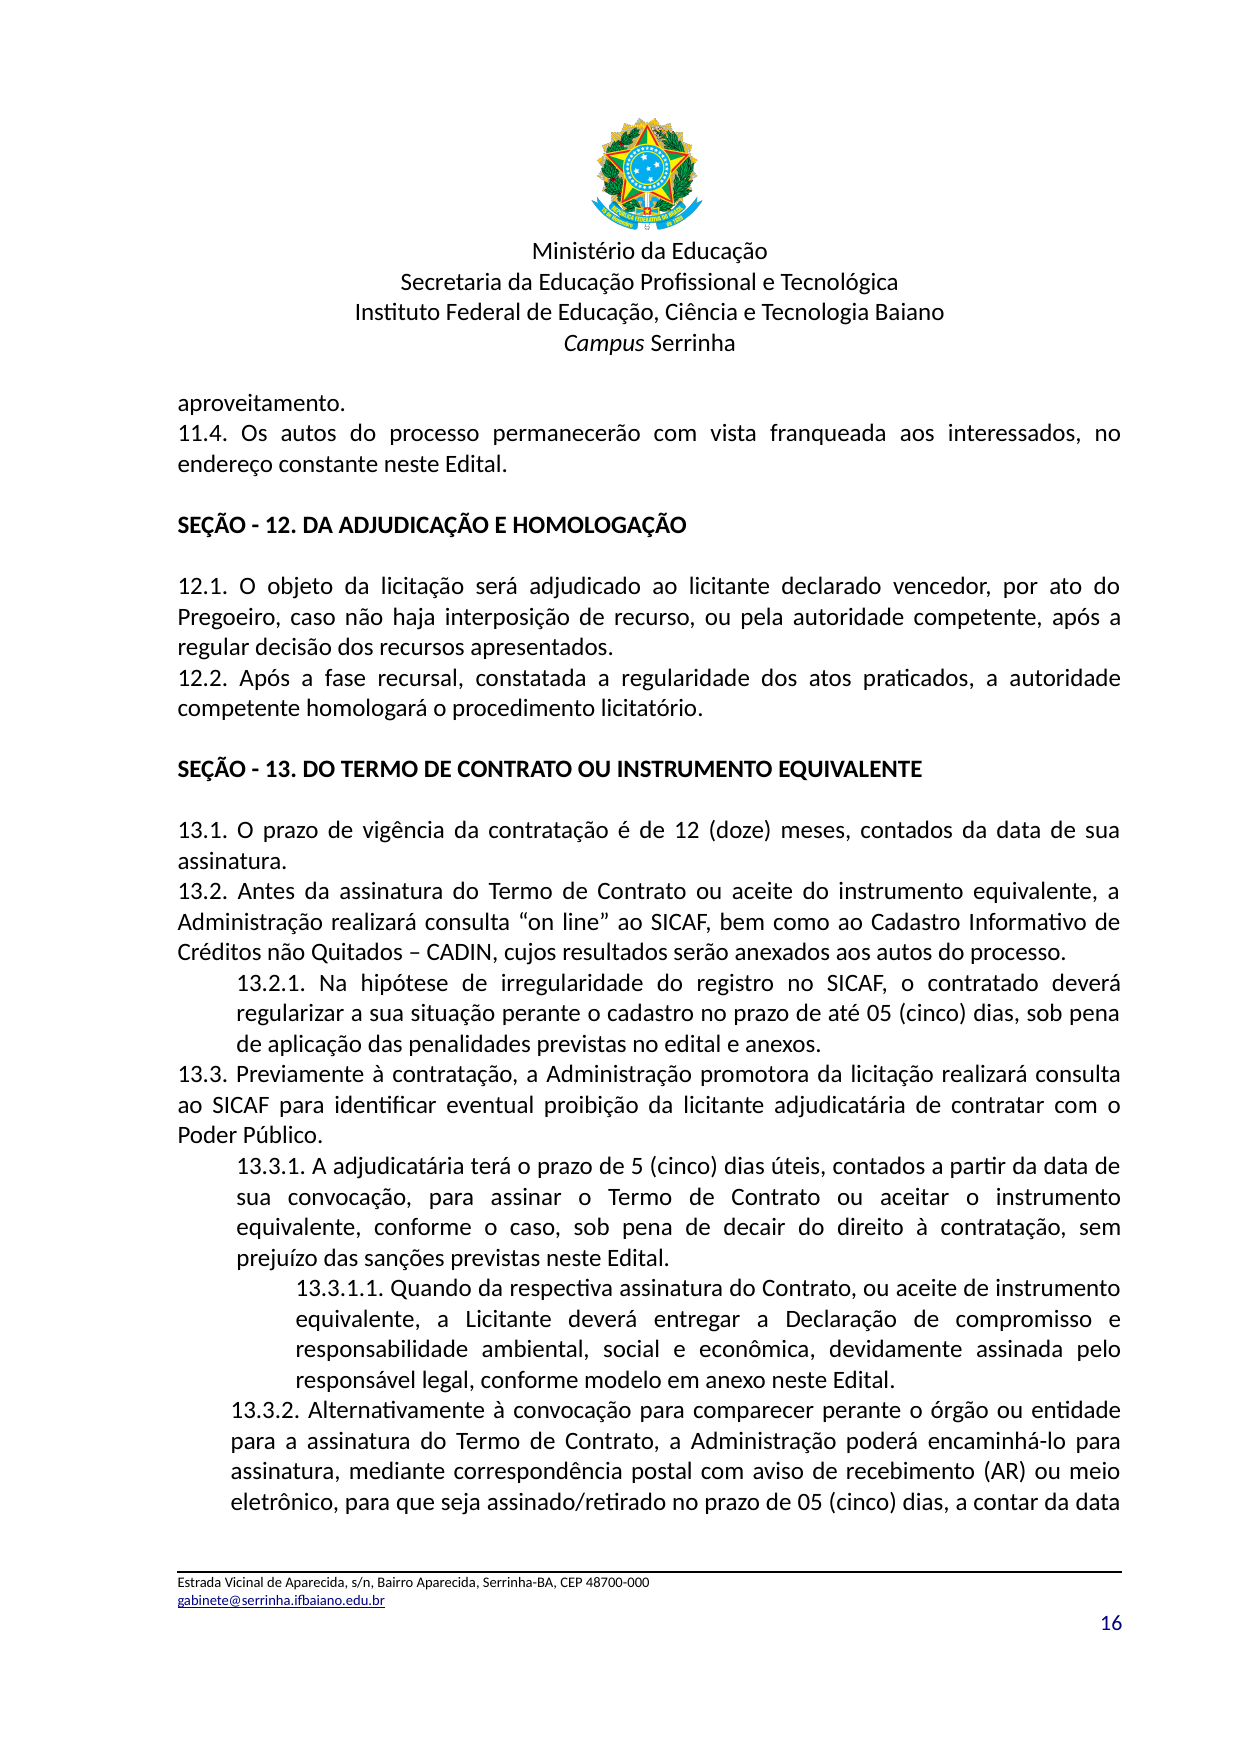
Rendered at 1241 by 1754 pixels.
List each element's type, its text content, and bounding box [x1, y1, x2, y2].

text 12.2. Após a fase recursal, constatada a regularidade dos atos praticados, a autoridade competente homologará o procedimento licitatório. [177, 662, 1122, 723]
text 13.2. Antes da assinatura do Termo de Contrato ou aceite do instrumento equivalente, a Administração realizará consulta “on line” ao SICAF, bem como ao Cadastro Informativo de Créditos não Quitados – CADIN, cujos resultados serão anexados aos autos do processo. [177, 875, 1122, 967]
text aproveitamento. [177, 387, 1122, 418]
text SEÇÃO - 12. DA ADJUDICAÇÃO E HOMOLOGAÇÃO [177, 509, 1122, 540]
text 12.1. O objeto da licitação será adjudicado ao licitante declarado vencedor, por ato do Pregoeiro, caso não haja interposição de recurso, ou pela autoridade competente, após a regular decisão dos recursos apresentados. [177, 570, 1122, 662]
text 11.4. Os autos do processo permanecerão com vista franqueada aos interessados, no endereço constante neste Edital. [177, 418, 1122, 479]
text SEÇÃO - 13. DO TERMO DE CONTRATO OU INSTRUMENTO EQUIVALENTE [177, 753, 1122, 784]
text 13.2.1. Na hipótese de irregularidade do registro no SICAF, o contratado deverá regularizar a sua situação perante o cadastro no prazo de até 05 (cinco) dias, sob pena de aplicação das penalidades previstas no edital e anexos. [236, 967, 1122, 1058]
text 13.1. O prazo de vigência da contratação é de 12 (doze) meses, contados da data de sua assinatura. [177, 814, 1122, 875]
text 13.3. Previamente à contratação, a Administração promotora da licitação realizará consulta ao SICAF para identificar eventual proibição da licitante adjudicatária de contratar com o Poder Público. [177, 1058, 1122, 1150]
text 13.3.2. Alternativamente à convocação para comparecer perante o órgão ou entidade para a assinatura do Termo de Contrato, a Administração poderá encaminhá-lo para assinatura, mediante correspondência postal com aviso de recebimento (AR) ou meio eletrônico, para que seja assinado/retirado no prazo de 05 (cinco) dias, a contar da data [230, 1394, 1122, 1516]
picture [610, 207, 632, 226]
picture [670, 207, 684, 216]
text 13.3.1.1. Quando da respectiva assinatura do Contrato, ou aceite de instrumento equivalente, a Licitante deverá entregar a Declaração de compromisso e responsabilidade ambiental, social e econômica, devidamente assinada pelo responsável legal, conforme modelo em anexo neste Edital. [295, 1272, 1122, 1394]
text 13.3.1. A adjudicatária terá o prazo de 5 (cinco) dias úteis, contados a partir da data de sua convocação, para assinar o Termo de Contrato ou aceitar o instrumento equivalente, conforme o caso, sob pena de decair do direito à contratação, sem prejuízo das sanções previstas neste Edital. [236, 1150, 1122, 1272]
picture [591, 118, 703, 230]
